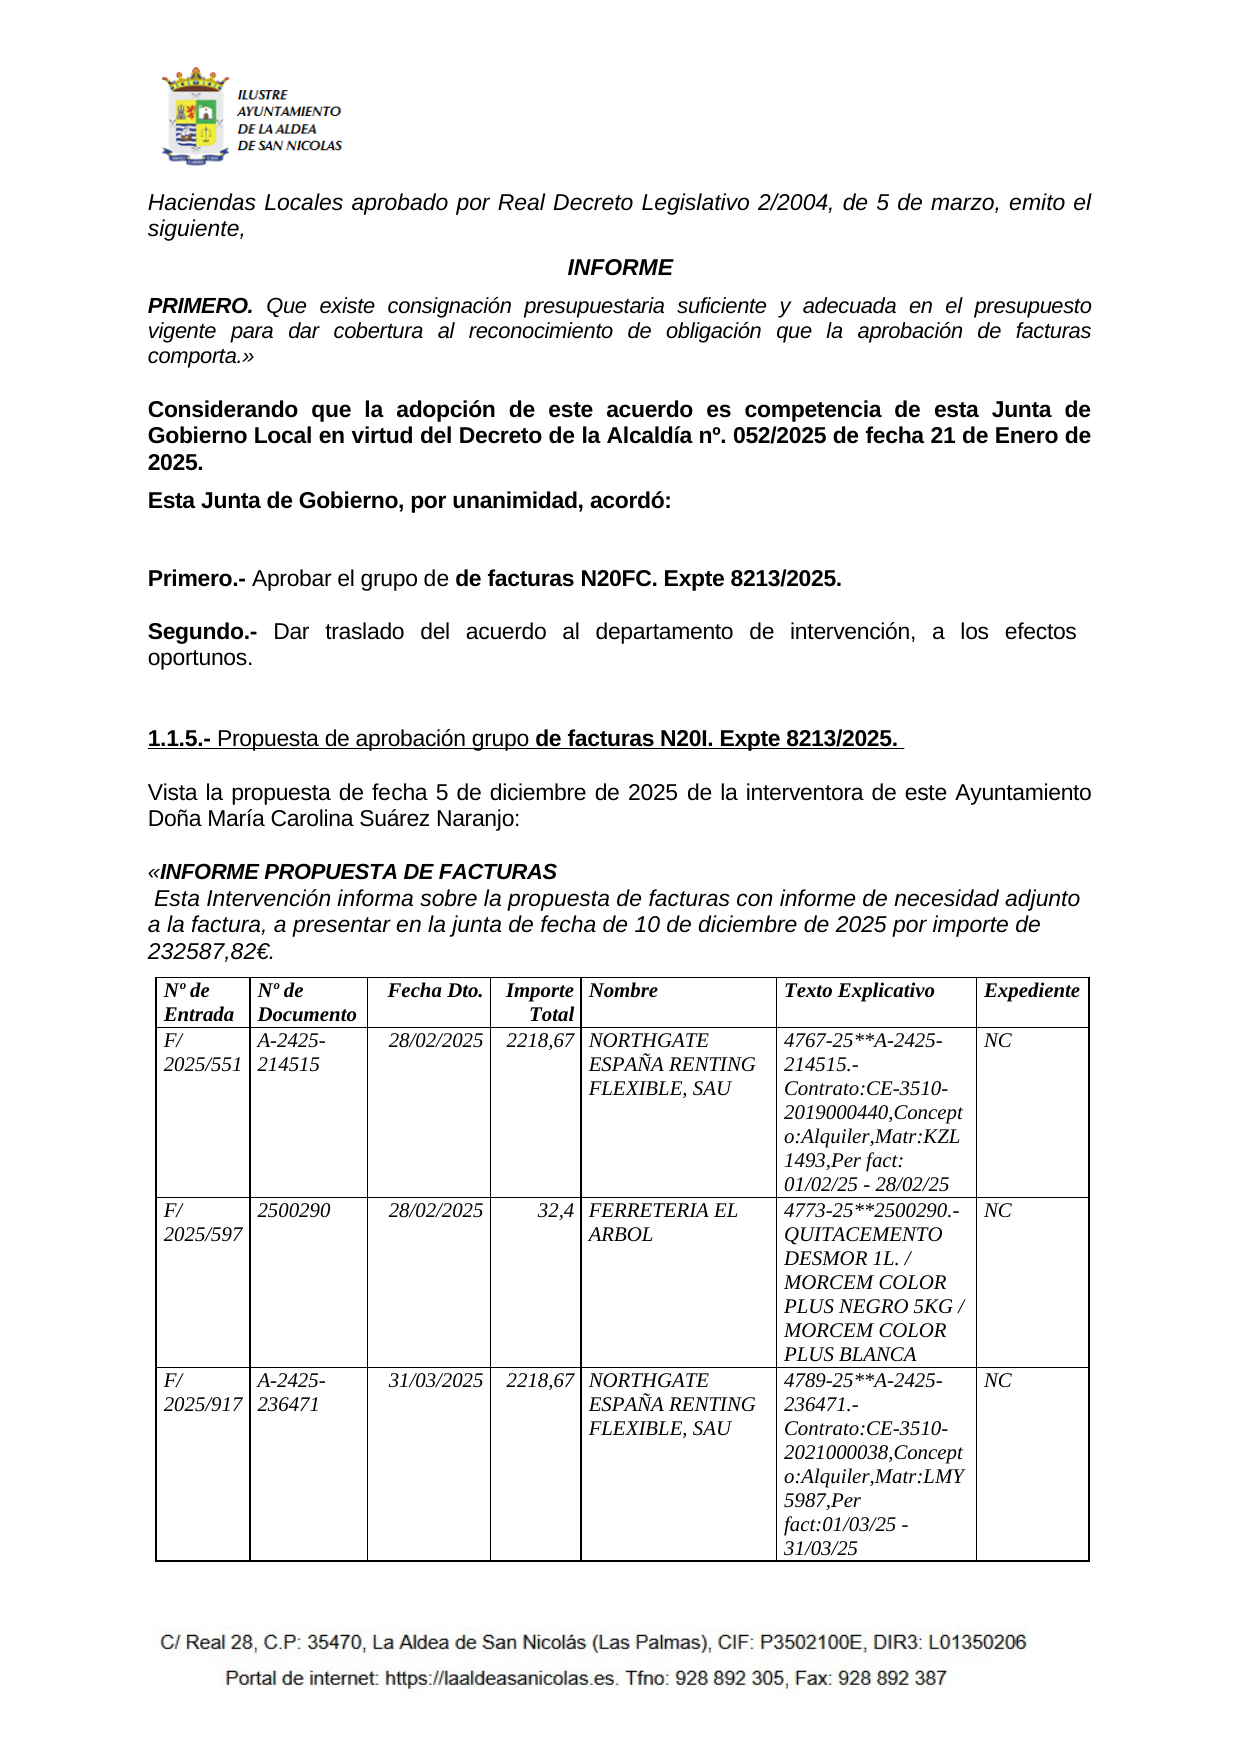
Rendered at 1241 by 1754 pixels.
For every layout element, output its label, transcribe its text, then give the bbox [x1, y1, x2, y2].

text INFORME [148, 254, 1093, 280]
picture [148, 59, 358, 173]
table_header Nombre [582, 978, 776, 1026]
text Considerando que la adopción de este acuerdo es competencia de esta Junta de Gobierno Local en virtud del Decreto de la Alcaldía nº. 052/2025 de fecha 21 de Enero de 2025. [148, 396, 1093, 475]
table_cell 28/02/2025 [368, 1198, 490, 1366]
table_cell NORTHGATE ESPAÑA RENTING FLEXIBLE, SAU [582, 1028, 776, 1196]
table_header Importe Total [491, 978, 580, 1026]
table_cell 4773-25**2500290.-QUITACEMENTO DESMOR 1L. / MORCEM COLOR PLUS NEGRO 5KG / MORCEM COLOR PLUS BLANCA [777, 1198, 976, 1366]
table_cell 4789-25**A-2425-236471.-Contrato:CE-3510-2021000038,Concepto:Alquiler,Matr:LMY5987,Per fact:01/03/25 - 31/03/25 [777, 1368, 976, 1560]
text Esta Intervención informa sobre la propuesta de facturas con informe de necesidad adjunto a la factura, a presentar en la junta de fecha de 10 de diciembre de 2025 por importe de 232587,82€. [148, 885, 1093, 964]
text Segundo.- Dar traslado del acuerdo al departamento de intervención, a los efectos oportunos. [148, 618, 1078, 670]
table_cell A-2425-236471 [251, 1368, 367, 1560]
table_cell 4767-25**A-2425-214515.-Contrato:CE-3510-2019000440,Concepto:Alquiler,Matr:KZL1493,Per fact: 01/02/25 - 28/02/25 [777, 1028, 976, 1196]
table_header Expediente [977, 978, 1088, 1026]
table_cell A-2425-214515 [251, 1028, 367, 1196]
table_cell F/2025/551 [157, 1028, 249, 1196]
table_cell 32,4 [491, 1198, 580, 1366]
text PRIMERO. Que existe consignación presupuestaria suficiente y adecuada en el presupuesto vigente para dar cobertura al reconocimiento de obligación que la aprobación de facturas comporta.» [148, 292, 1093, 368]
table_header Texto Explicativo [777, 978, 976, 1026]
table_cell 2218,67 [491, 1368, 580, 1560]
table_header Fecha Dto. [368, 978, 490, 1026]
table_header Nº de Entrada [157, 978, 249, 1026]
table_cell NC [977, 1028, 1088, 1196]
table_cell 2218,67 [491, 1028, 580, 1196]
text Esta Junta de Gobierno, por unanimidad, acordó: [148, 487, 1093, 514]
table_cell NC [977, 1198, 1088, 1366]
picture [148, 1626, 1034, 1694]
table_cell FERRETERIA EL ARBOL [582, 1198, 776, 1366]
text «INFORME PROPUESTA DE FACTURAS [148, 859, 1093, 884]
table_cell 2500290 [251, 1198, 367, 1366]
text Primero.- Aprobar el grupo de de facturas N20FC. Expte 8213/2025. [148, 565, 1093, 591]
table_cell NORTHGATE ESPAÑA RENTING FLEXIBLE, SAU [582, 1368, 776, 1560]
table_cell 31/03/2025 [368, 1368, 490, 1560]
table_cell 28/02/2025 [368, 1028, 490, 1196]
table_cell F/2025/917 [157, 1368, 249, 1560]
text Haciendas Locales aprobado por Real Decreto Legislativo 2/2004, de 5 de marzo, emito el siguiente, [148, 188, 1093, 241]
text 1.1.5.- Propuesta de aprobación grupo de facturas N20I. Expte 8213/2025. [148, 725, 1093, 751]
table_cell F/2025/597 [157, 1198, 249, 1366]
table_cell NC [977, 1368, 1088, 1560]
text Vista la propuesta de fecha 5 de diciembre de 2025 de la interventora de este Ayuntamiento Doña María Carolina Suárez Naranjo: [148, 779, 1093, 832]
table_header Nº de Documento [251, 978, 367, 1026]
